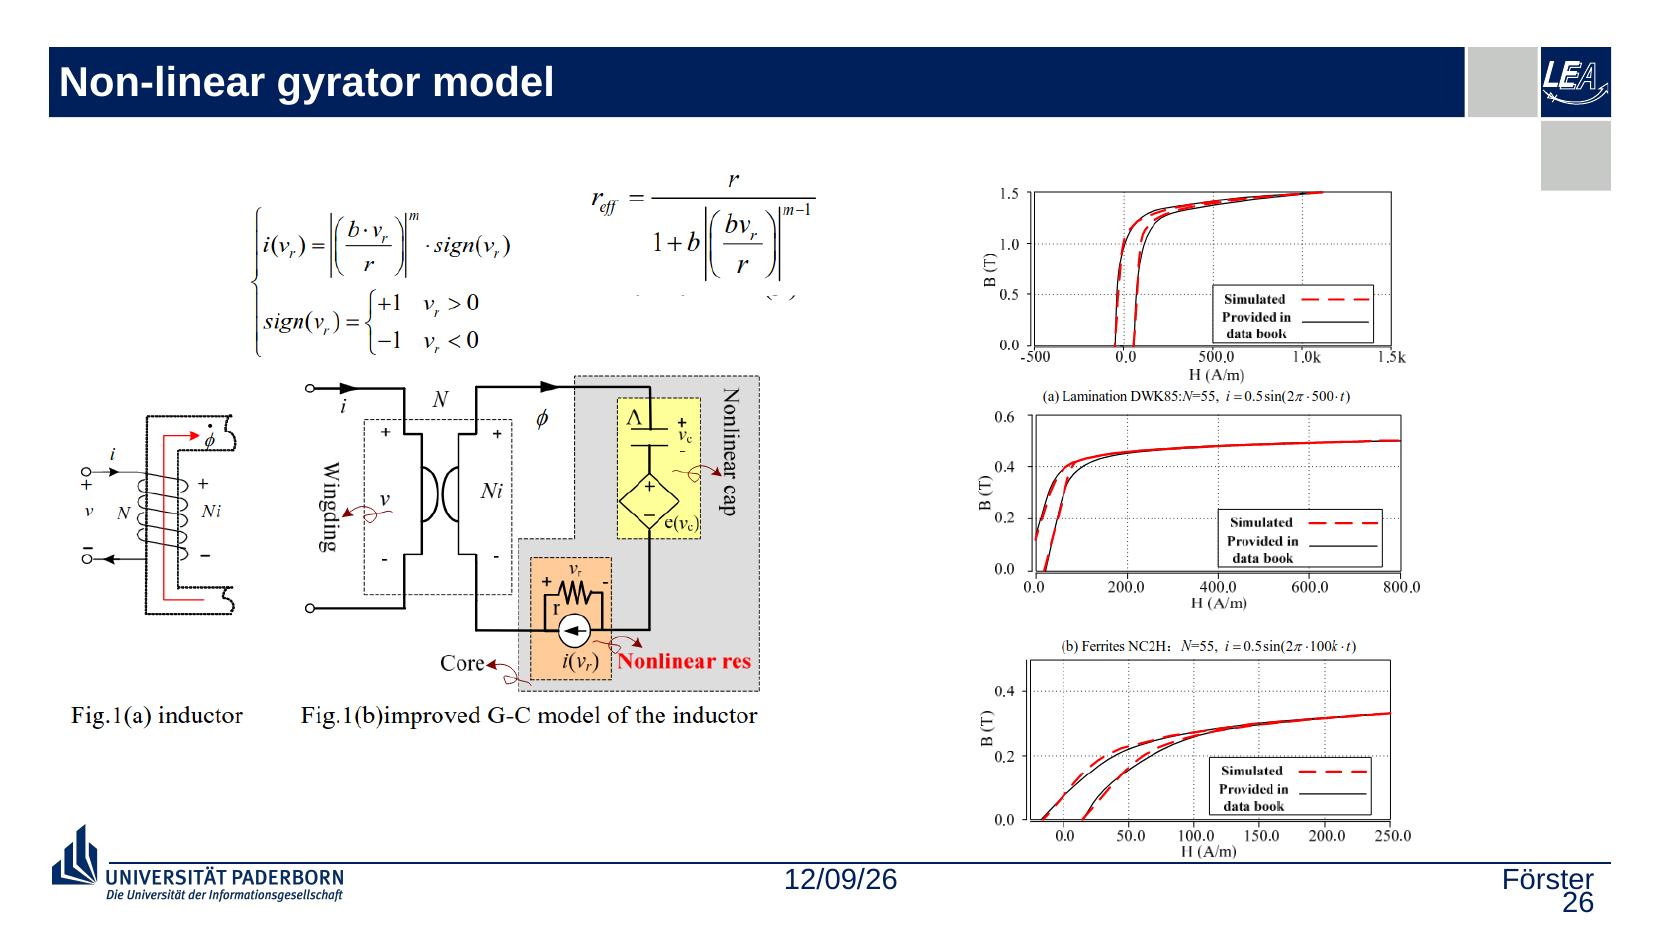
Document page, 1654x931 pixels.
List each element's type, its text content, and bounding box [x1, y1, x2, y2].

picture [52, 824, 343, 902]
title Non-linear gyrator model [59, 47, 1447, 117]
picture [974, 177, 1424, 859]
picture [59, 144, 857, 739]
